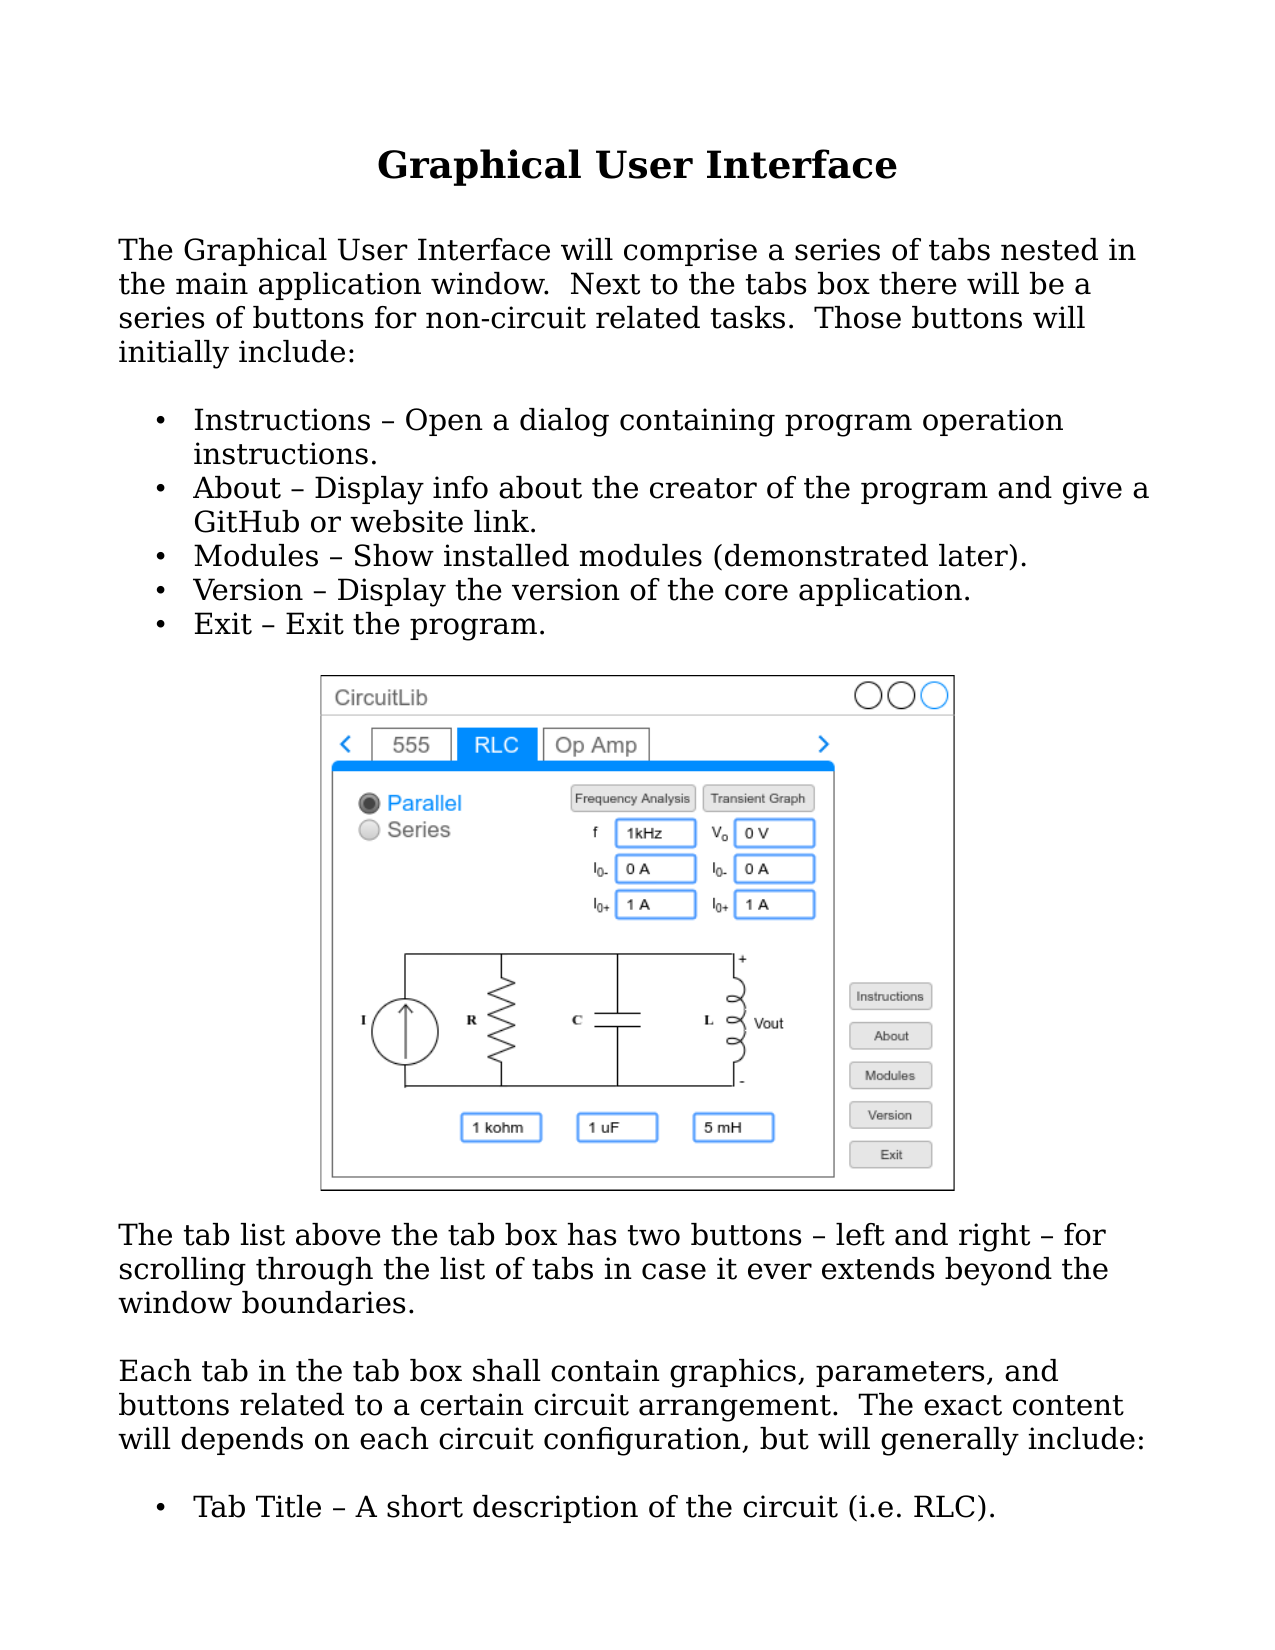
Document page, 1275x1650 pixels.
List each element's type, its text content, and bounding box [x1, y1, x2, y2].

list Modules – Show installed modules (demonstrated later). [156, 539, 1157, 573]
list Version – Display the version of the core application. [156, 573, 1157, 607]
list Exit – Exit the program. [156, 607, 1157, 641]
list Instructions – Open a dialog containing program operation instructions. [156, 403, 1157, 471]
text The Graphical User Interface will comprise a series of tabs nested in the main application window. Next to the tabs box there will be a series of buttons for non-circuit related tasks. Those buttons will initially include: [118, 234, 1157, 369]
subtitle Graphical User Interface [118, 143, 1157, 187]
text Each tab in the tab box shall contain graphics, parameters, and buttons related to a certain circuit arrangement. The exact content will depends on each circuit configuration, but will generally include: [118, 1354, 1157, 1456]
picture [320, 675, 955, 1191]
text The tab list above the tab box has two buttons – left and right – for scrolling through the list of tabs in case it ever extends beyond the window boundaries. [118, 1218, 1157, 1320]
list Tab Title – A short description of the circuit (i.e. RLC). [156, 1490, 1157, 1524]
list About – Display info about the creator of the program and give a GitHub or website link. [156, 471, 1157, 539]
